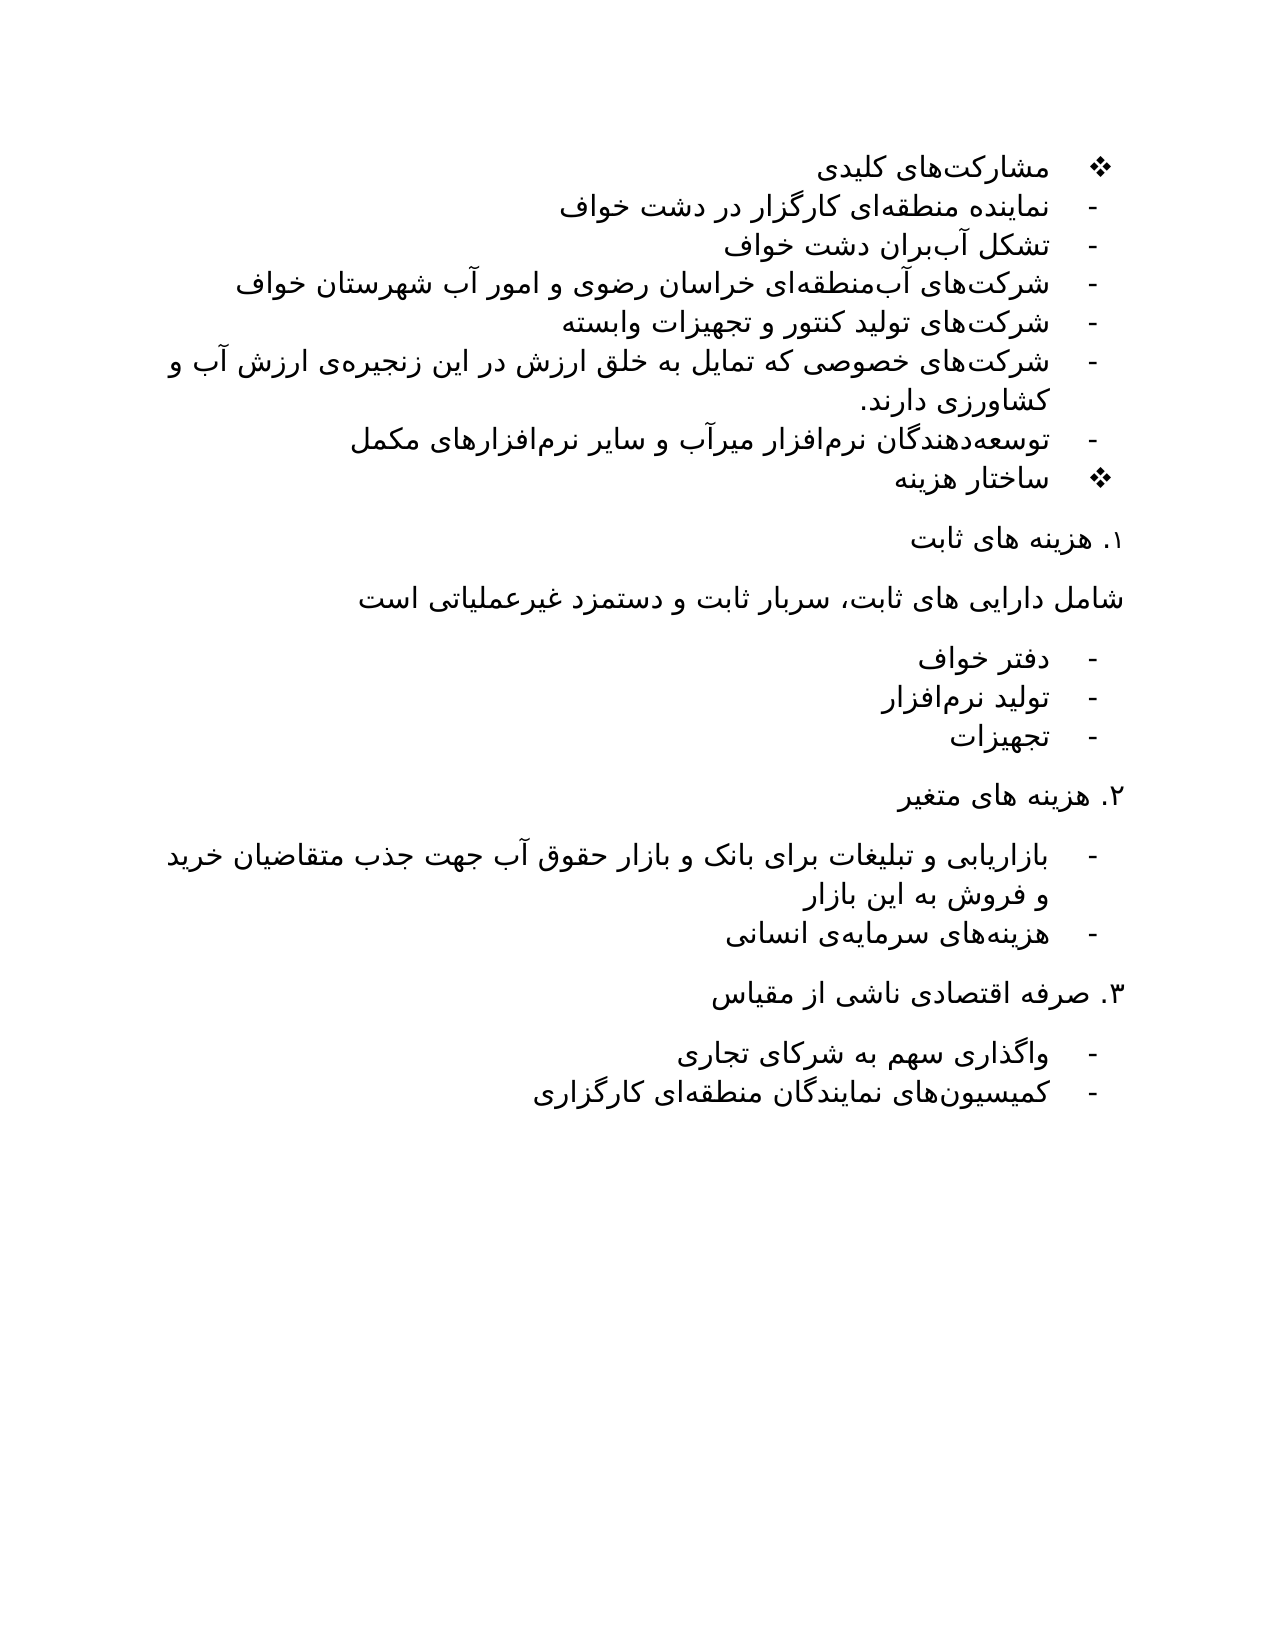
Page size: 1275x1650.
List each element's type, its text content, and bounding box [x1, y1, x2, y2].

text ۳. صرفه اقتصادی ناشی از مقیاس [150, 976, 1125, 1010]
list هزینه‌های سرمایه‌ی انسانی [150, 916, 1087, 950]
text ۱. هزینه های ثابت [150, 521, 1125, 555]
text ۲. هزینه های متغیر [150, 779, 1125, 813]
list توسعه‌دهندگان نرم‌افزار میرآب و سایر نرم‌افزارهای مکمل [150, 423, 1087, 457]
list واگذاری سهم به شرکای تجاری [150, 1036, 1087, 1070]
list شرکت‌های آب‌منطقه‌ای خراسان رضوی و امور آب شهرستان خواف [150, 267, 1087, 301]
list تشکل‌ آب‌بران دشت خواف [150, 228, 1087, 262]
list تجهیزات [150, 719, 1087, 753]
list دفتر خواف [150, 641, 1087, 675]
list کمیسیون‌های نمایندگان منطقه‌ای کارگزاری [150, 1075, 1087, 1109]
list تولید نرم‌افزار [150, 680, 1087, 714]
list نماینده منطقه‌ای کارگزار در دشت خواف [150, 189, 1087, 223]
text شامل دارایی های ثابت، سربار ثابت و دستمزد غیرعملیاتی است [150, 581, 1125, 615]
list شرکت‌های تولید کنتور و تجهیزات وابسته [150, 306, 1087, 340]
list بازاریابی و تبلیغات برای بانک و بازار حقوق آب جهت جذب متقاضیان خرید و فروش به این بازار [150, 838, 1087, 911]
list ساختار هزینه [150, 462, 1087, 496]
list شرکت‌های خصوصی که تمایل به خلق ارزش در این زنجیره‌ی ارزش آب و کشاورزی دارند. [150, 345, 1087, 418]
list مشارکت‌های کلیدی [150, 150, 1087, 184]
